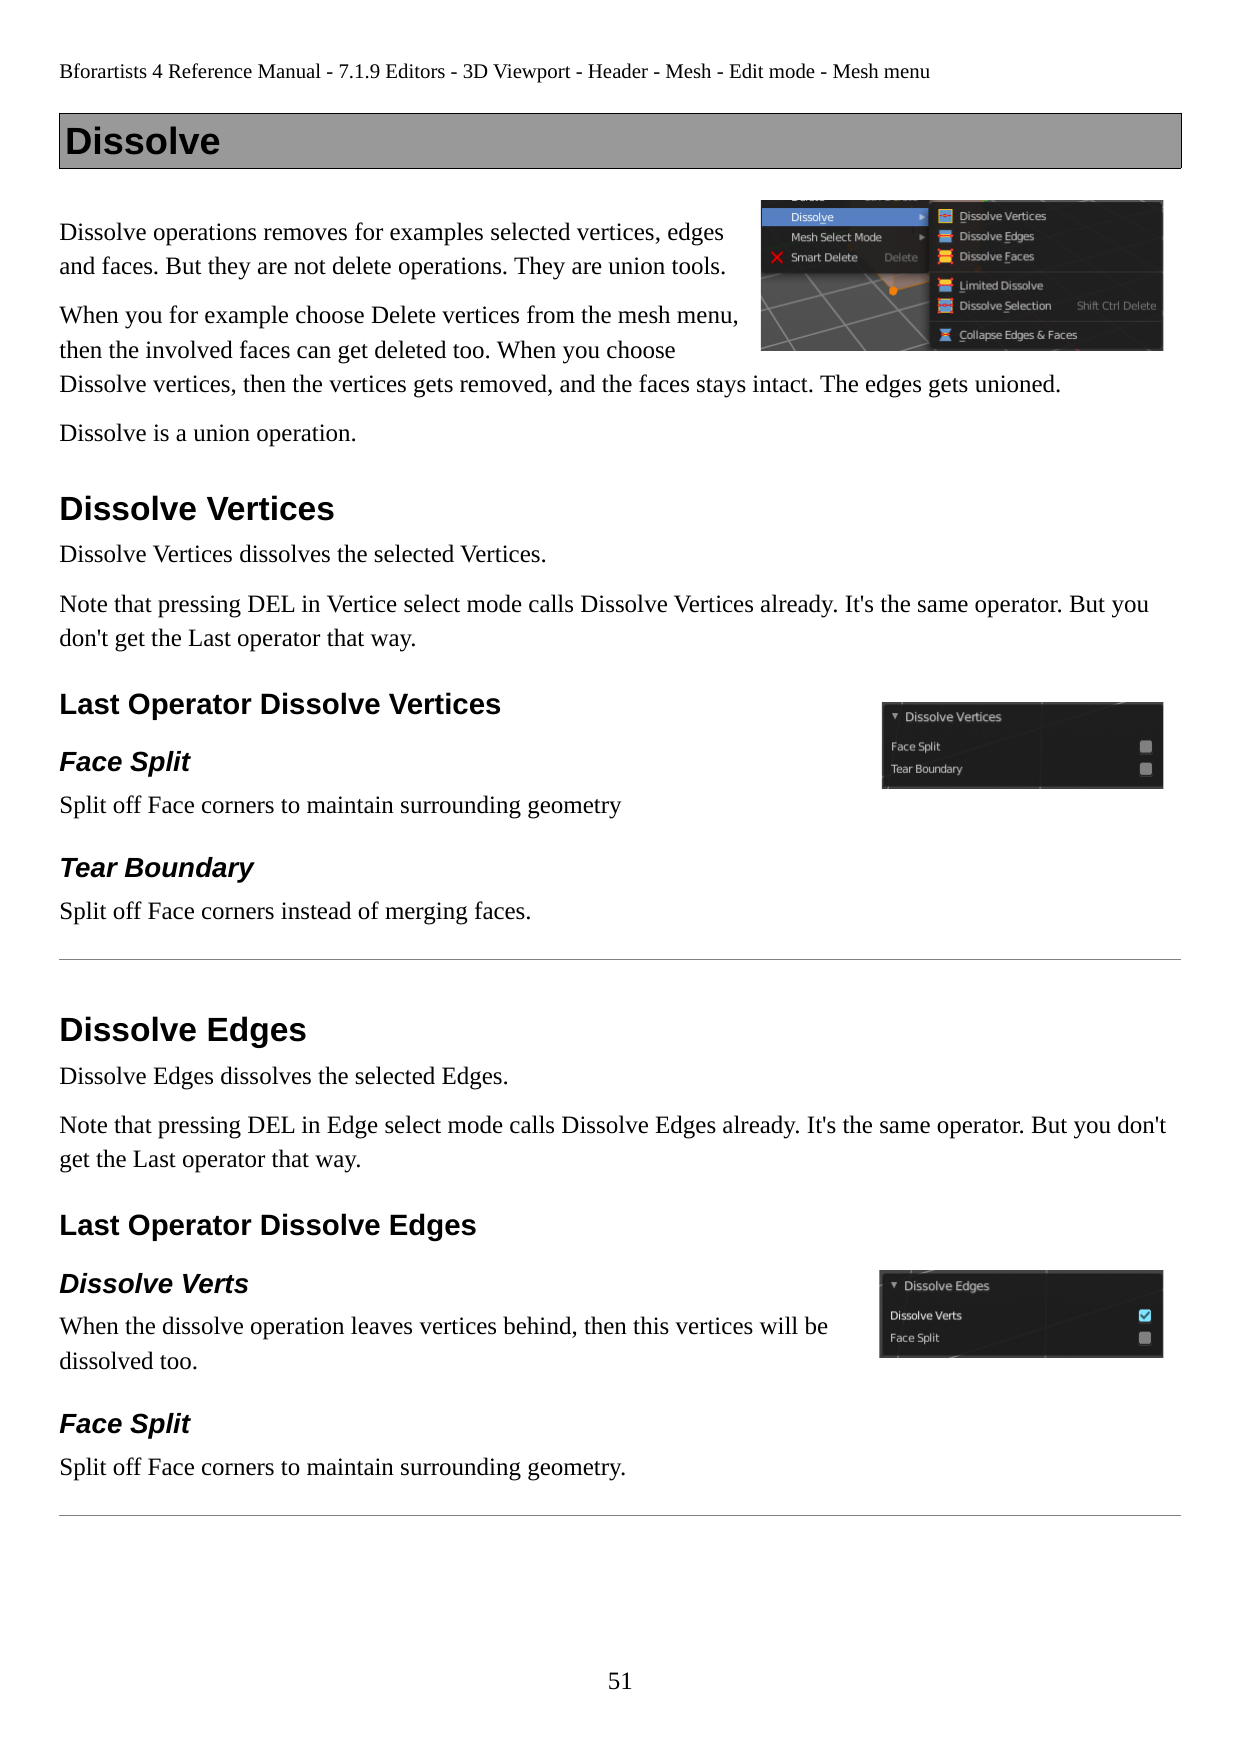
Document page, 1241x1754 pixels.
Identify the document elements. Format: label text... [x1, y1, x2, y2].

text Note that pressing DEL in Vertice select mode calls Dissolve Vertices already. It's the same operator. But you don't get the Last operator that way. [59, 589, 1181, 652]
text Dissolve is a union operation. [59, 418, 1181, 447]
text Split off Face corners to maintain surrounding geometry. [59, 1452, 1181, 1481]
subtitle Last Operator Dissolve Edges [59, 1208, 1181, 1242]
subtitle Last Operator Dissolve Vertices [59, 687, 1181, 721]
subtitle Dissolve Edges [59, 1010, 1181, 1048]
table_header Dissolve [60, 114, 1181, 168]
subtitle Tear Boundary [59, 851, 1181, 883]
text Dissolve Vertices dissolves the selected Vertices. [59, 539, 1181, 568]
subtitle Dissolve Vertices [59, 488, 1181, 527]
text Dissolve operations removes for examples selected vertices, edges and faces. But they are not delete operations. They are union tools. [59, 217, 760, 280]
subtitle Dissolve Verts [59, 1267, 1181, 1299]
subtitle Face Split [59, 746, 881, 777]
text When the dissolve operation leaves vertices behind, then this vertices will be dissolved too. [59, 1311, 1181, 1374]
picture [879, 1270, 1164, 1358]
subtitle Face Split [59, 1407, 1181, 1439]
text When you for example choose Delete vertices from the mesh menu, then the involved faces can get deleted too. When you choose Dissolve vertices, then the vertices gets removed, and the faces stays intact. The edges gets unioned. [59, 301, 1181, 398]
subtitle [1164, 746, 1181, 777]
picture [760, 200, 1164, 351]
text Split off Face corners instead of merging faces. [59, 896, 1181, 924]
picture [881, 702, 1164, 789]
text Split off Face corners to maintain surrounding geometry [59, 790, 1181, 819]
text Note that pressing DEL in Edge select mode calls Dissolve Edges already. It's the same operator. But you don't get the Last operator that way. [59, 1110, 1181, 1173]
text Dissolve Edges dissolves the selected Edges. [59, 1061, 1181, 1090]
